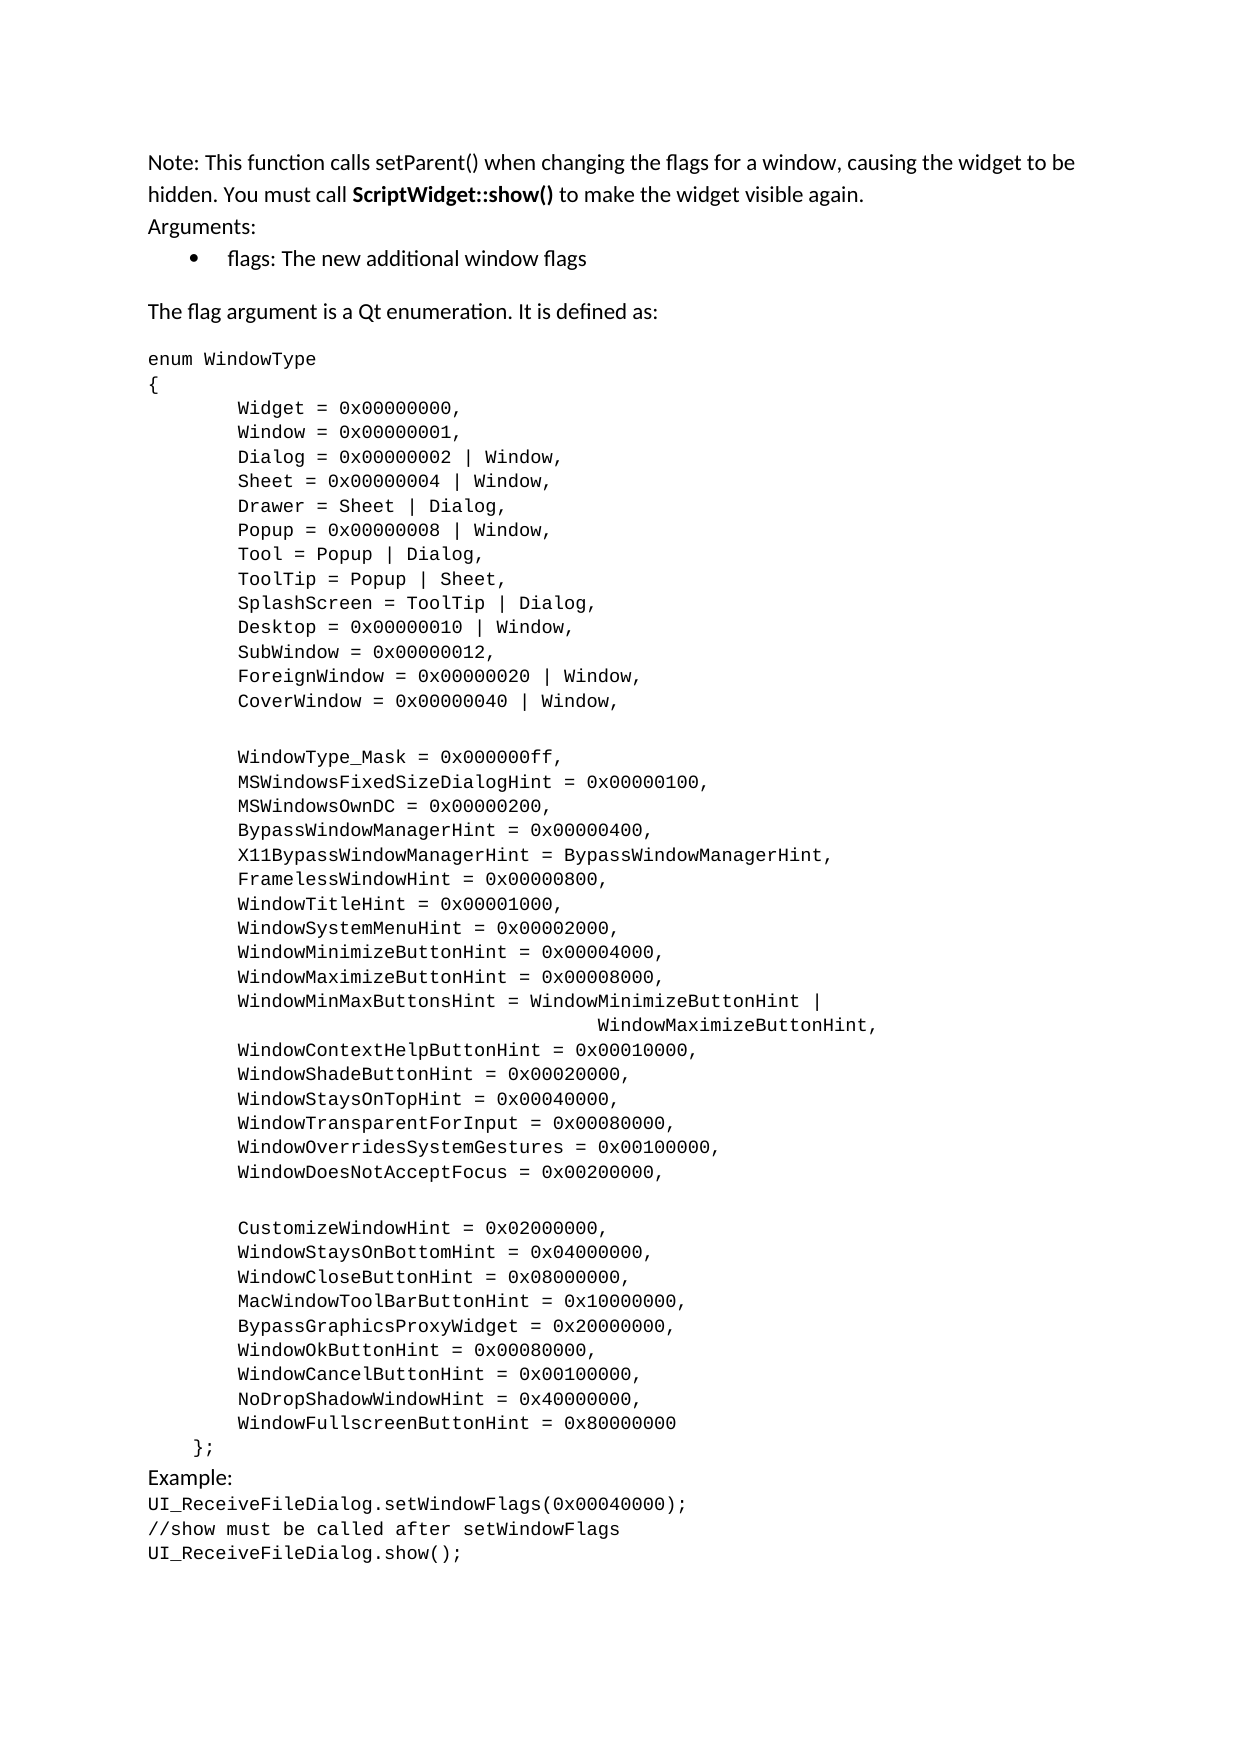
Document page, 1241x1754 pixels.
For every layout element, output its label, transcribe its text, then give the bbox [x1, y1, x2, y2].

text MSWindowsFixedSizeDialogHint = 0x00000100, [148, 772, 1093, 794]
text WindowCloseButtonHint = 0x08000000, [148, 1268, 1093, 1289]
text NoDropShadowWindowHint = 0x40000000, [148, 1389, 1093, 1411]
text Widget = 0x00000000, [148, 399, 1093, 420]
text WindowStaysOnBottomHint = 0x04000000, [148, 1243, 1093, 1264]
text SubWindow = 0x00000012, [148, 643, 1093, 664]
text CustomizeWindowHint = 0x02000000, [148, 1219, 1093, 1240]
text WindowShadeButtonHint = 0x00020000, [148, 1065, 1093, 1086]
text Drawer = Sheet | Dialog, [148, 496, 1093, 518]
text WindowStaysOnTopHint = 0x00040000, [148, 1089, 1093, 1111]
text }; [148, 1438, 1093, 1459]
text WindowMaximizeButtonHint = 0x00008000, [148, 967, 1093, 989]
text UI_ReceiveFileDialog.setWindowFlags(0x00040000); [148, 1495, 1093, 1516]
text Dialog = 0x00000002 | Window, [148, 448, 1093, 469]
text Example: [148, 1463, 1093, 1491]
text Desktop = 0x00000010 | Window, [148, 618, 1093, 639]
text Popup = 0x00000008 | Window, [148, 521, 1093, 542]
text WindowType_Mask = 0x000000ff, [148, 748, 1093, 769]
text WindowCancelButtonHint = 0x00100000, [148, 1365, 1093, 1386]
text Arguments: [148, 212, 1093, 240]
text MacWindowToolBarButtonHint = 0x10000000, [148, 1292, 1093, 1313]
text FramelessWindowHint = 0x00000800, [148, 870, 1093, 891]
text WindowTransparentForInput = 0x00080000, [148, 1114, 1093, 1135]
text BypassGraphicsProxyWidget = 0x20000000, [148, 1316, 1093, 1338]
text Sheet = 0x00000004 | Window, [148, 472, 1093, 493]
list { [148, 374, 1093, 396]
text WindowMinMaxButtonsHint = WindowMinimizeButtonHint | WindowMaximizeButtonHint, [148, 992, 1093, 1037]
text MSWindowsOwnDC = 0x00000200, [148, 797, 1093, 818]
text //show must be called after setWindowFlags [148, 1519, 1093, 1541]
list The flag argument is a Qt enumeration. It is defined as: [148, 297, 1093, 325]
text ToolTip = Popup | Sheet, [148, 569, 1093, 591]
text Tool = Popup | Dialog, [148, 545, 1093, 566]
text WindowFullscreenButtonHint = 0x80000000 [148, 1414, 1093, 1435]
text X11BypassWindowManagerHint = BypassWindowManagerHint, [148, 846, 1093, 867]
text WindowOverridesSystemGestures = 0x00100000, [148, 1138, 1093, 1159]
text CoverWindow = 0x00000040 | Window, [148, 691, 1093, 713]
text WindowDoesNotAcceptFocus = 0x00200000, [148, 1162, 1093, 1184]
text WindowOkButtonHint = 0x00080000, [148, 1341, 1093, 1362]
text WindowSystemMenuHint = 0x00002000, [148, 919, 1093, 940]
text WindowTitleHint = 0x00001000, [148, 894, 1093, 916]
text SplashScreen = ToolTip | Dialog, [148, 594, 1093, 615]
text ForeignWindow = 0x00000020 | Window, [148, 667, 1093, 688]
text BypassWindowManagerHint = 0x00000400, [148, 821, 1093, 842]
text UI_ReceiveFileDialog.show(); [148, 1544, 1093, 1565]
text WindowMinimizeButtonHint = 0x00004000, [148, 943, 1093, 964]
list enum WindowType [148, 350, 1093, 371]
text Note: This function calls setParent() when changing the flags for a window, causing the widget to be hidden. You must call ScriptWidget::show() to make the widget visible again. [148, 148, 1093, 208]
list flags: The new additional window flags [190, 244, 1093, 272]
text Window = 0x00000001, [148, 423, 1093, 444]
text WindowContextHelpButtonHint = 0x00010000, [148, 1041, 1093, 1062]
